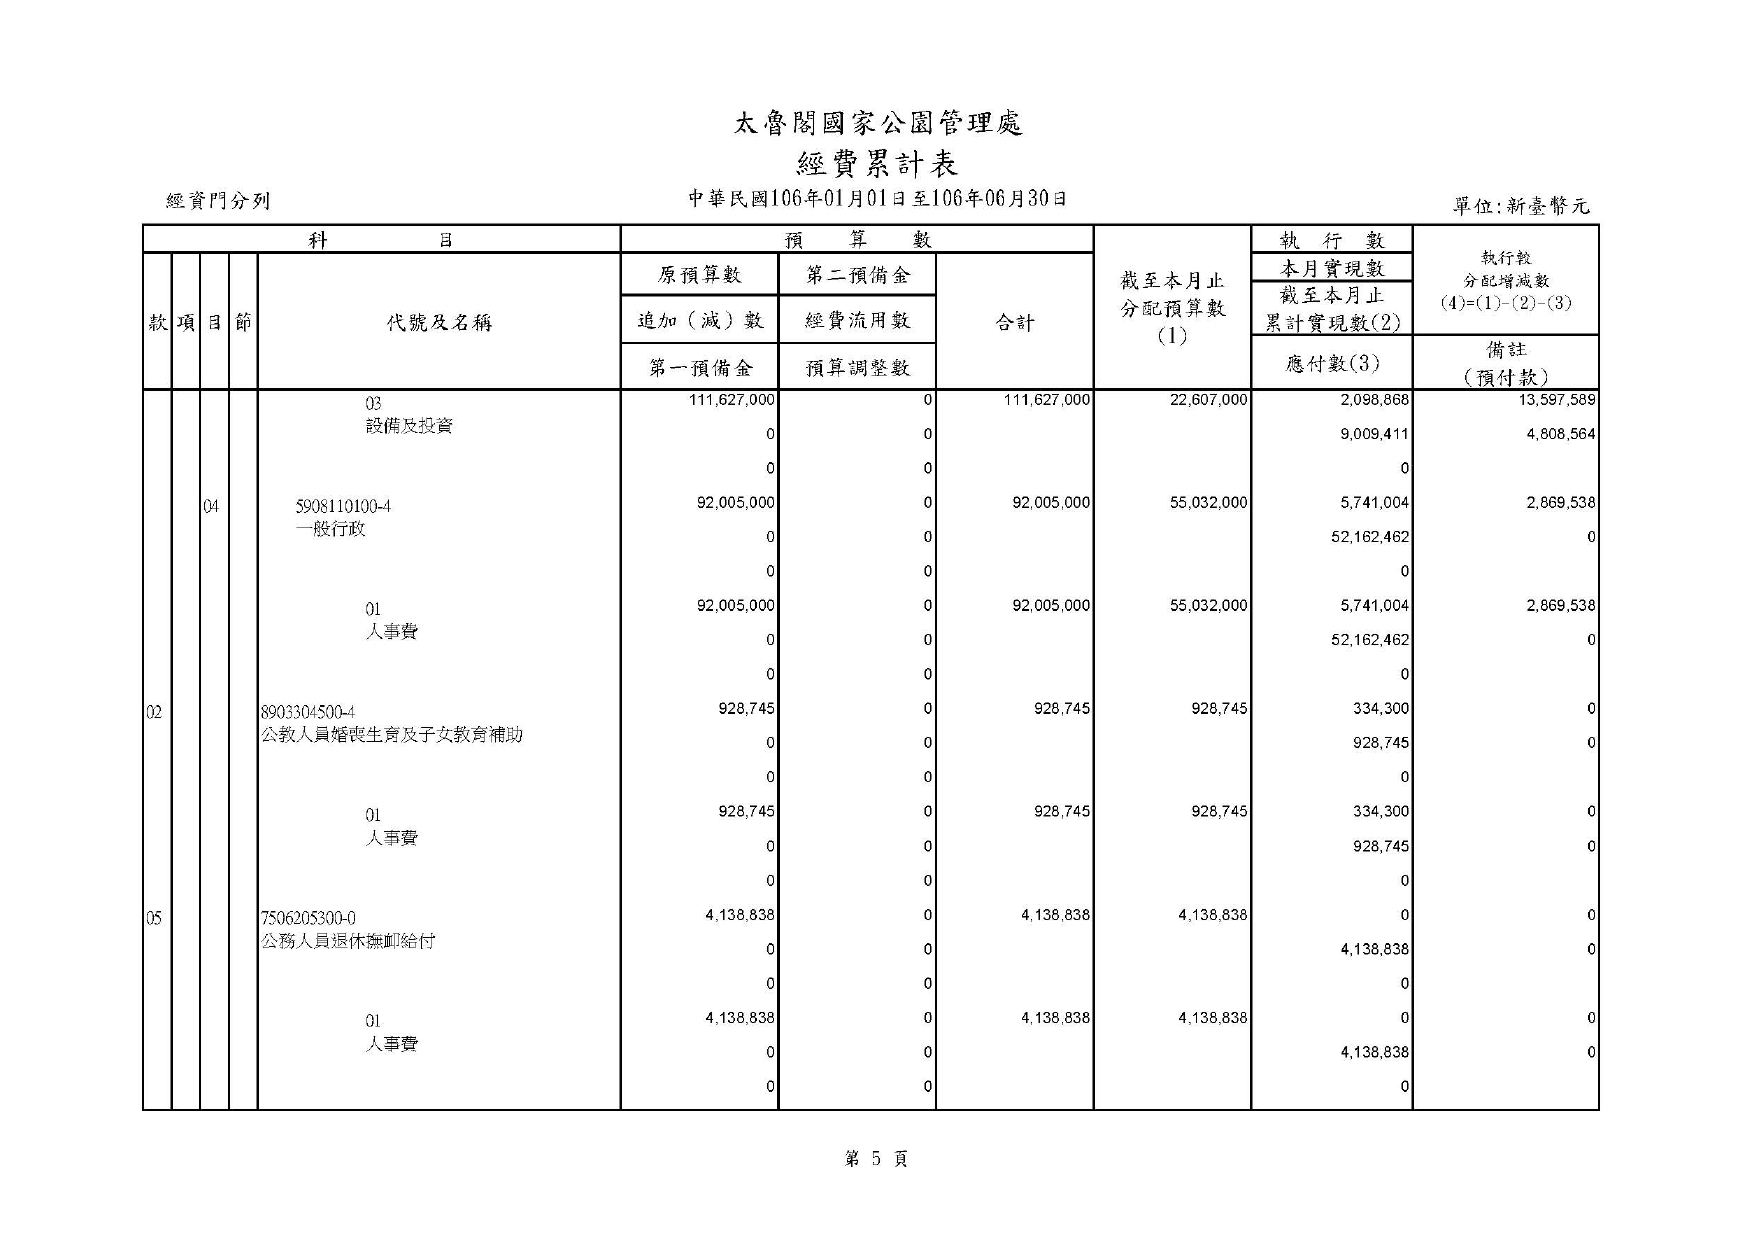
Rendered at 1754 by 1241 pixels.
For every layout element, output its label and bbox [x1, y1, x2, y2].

picture [59, 59, 1695, 1216]
